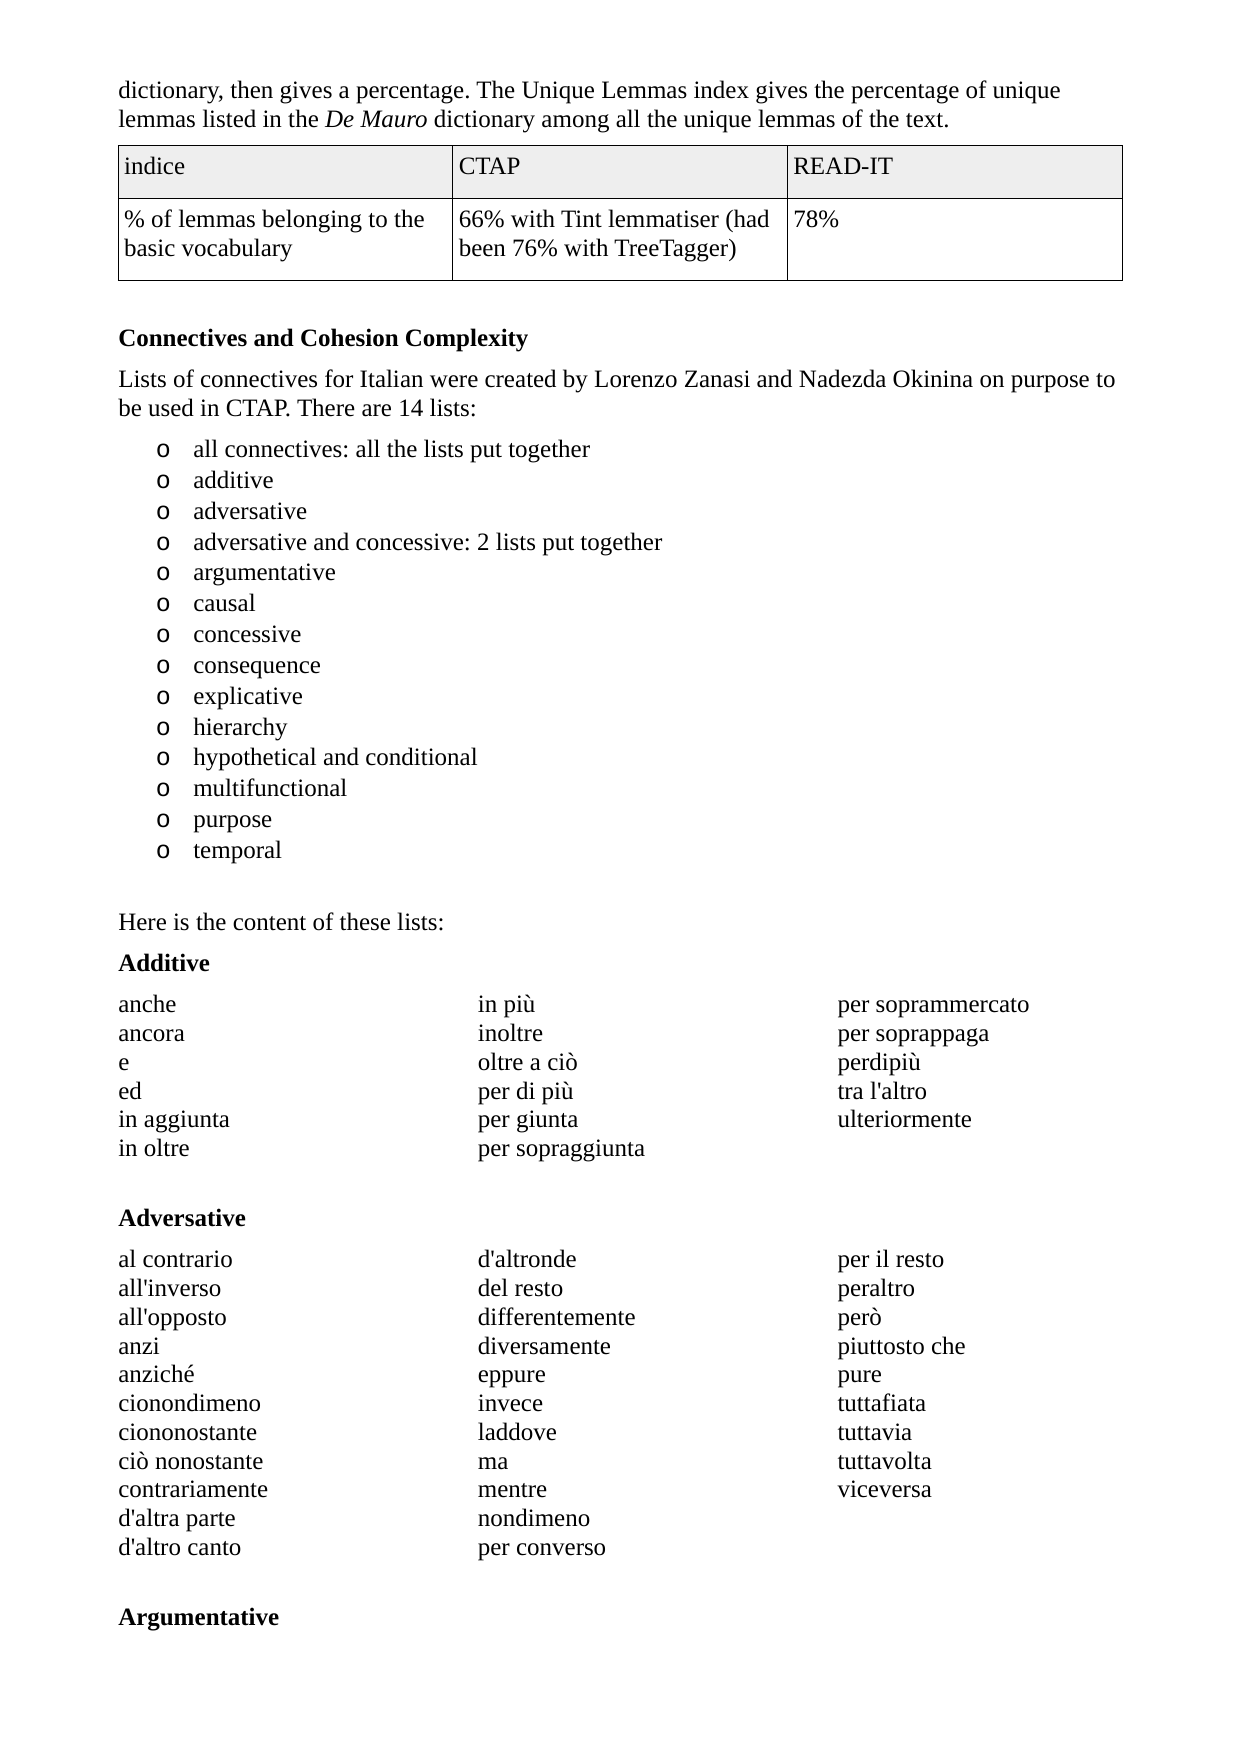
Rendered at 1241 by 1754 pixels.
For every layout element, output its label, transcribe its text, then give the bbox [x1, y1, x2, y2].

list hierarchy [156, 712, 1122, 742]
text per soprappaga [837, 1018, 1122, 1047]
text contrariamente [118, 1474, 403, 1503]
text al contrario [118, 1244, 403, 1273]
text tuttavia [837, 1417, 1122, 1446]
text tuttavolta [837, 1446, 1122, 1474]
text Additive [118, 948, 1122, 977]
list multifunctional [156, 773, 1122, 804]
table_header indice [119, 146, 452, 198]
text in aggiunta [118, 1104, 403, 1133]
text peraltro [837, 1273, 1122, 1302]
table_header READ-IT [788, 146, 1122, 198]
text inoltre [478, 1018, 762, 1047]
list all connectives: all the lists put together [156, 434, 1122, 465]
text anziché [118, 1359, 403, 1388]
text d'altra parte [118, 1503, 403, 1532]
text Adversative [118, 1203, 1122, 1232]
text differentemente [478, 1302, 762, 1331]
text tuttafiata [837, 1388, 1122, 1417]
text Argumentative [118, 1602, 1122, 1631]
text d'altro canto [118, 1532, 403, 1561]
list consequence [156, 650, 1122, 681]
text Here is the content of these lists: [118, 907, 1122, 936]
text Lists of connectives for Italian were created by Lorenzo Zanasi and Nadezda Okinina on purpose to be used in CTAP. There are 14 lists: [118, 364, 1122, 422]
text invece [478, 1388, 762, 1417]
text dictionary, then gives a percentage. The Unique Lemmas index gives the percentage of unique lemmas listed in the De Mauro dictionary among all the unique lemmas of the text. [118, 75, 1122, 132]
text anzi [118, 1331, 403, 1359]
text oltre a ciò [478, 1047, 762, 1076]
text del resto [478, 1273, 762, 1302]
table_cell 66% with Tint lemmatiser (had been 76% with TreeTagger) [453, 199, 787, 280]
text piuttosto che [837, 1331, 1122, 1359]
text però [837, 1302, 1122, 1331]
text per converso [478, 1532, 762, 1561]
text viceversa [837, 1474, 1122, 1503]
list temporal [156, 835, 1122, 866]
table_header CTAP [453, 146, 787, 198]
text in oltre [118, 1133, 403, 1162]
text tra l'altro [837, 1076, 1122, 1104]
text in più [478, 989, 762, 1018]
text d'altronde [478, 1244, 762, 1273]
text mentre [478, 1474, 762, 1503]
text per il resto [837, 1244, 1122, 1273]
text ma [478, 1446, 762, 1474]
text per giunta [478, 1104, 762, 1133]
text eppure [478, 1359, 762, 1388]
list explicative [156, 681, 1122, 712]
text cionondimeno [118, 1388, 403, 1417]
text all'opposto [118, 1302, 403, 1331]
list hypothetical and conditional [156, 742, 1122, 773]
list additive [156, 465, 1122, 496]
text pure [837, 1359, 1122, 1388]
list argumentative [156, 557, 1122, 588]
text per sopraggiunta [478, 1133, 762, 1162]
text all'inverso [118, 1273, 403, 1302]
text perdipiù [837, 1047, 1122, 1076]
text diversamente [478, 1331, 762, 1359]
text ed [118, 1076, 403, 1104]
text anche [118, 989, 403, 1018]
list adversative [156, 496, 1122, 527]
text ancora [118, 1018, 403, 1047]
list purpose [156, 804, 1122, 835]
text per soprammercato [837, 989, 1122, 1018]
text laddove [478, 1417, 762, 1446]
text ciò nonostante [118, 1446, 403, 1474]
table_cell % of lemmas belonging to the basic vocabulary [119, 199, 452, 280]
text e [118, 1047, 403, 1076]
list adversative and concessive: 2 lists put together [156, 527, 1122, 557]
text per di più [478, 1076, 762, 1104]
text ciononostante [118, 1417, 403, 1446]
text ulteriormente [837, 1104, 1122, 1133]
list concessive [156, 619, 1122, 650]
text nondimeno [478, 1503, 762, 1532]
subtitle Connectives and Cohesion Complexity [118, 322, 1122, 352]
table_cell 78% [788, 199, 1122, 280]
list causal [156, 588, 1122, 619]
